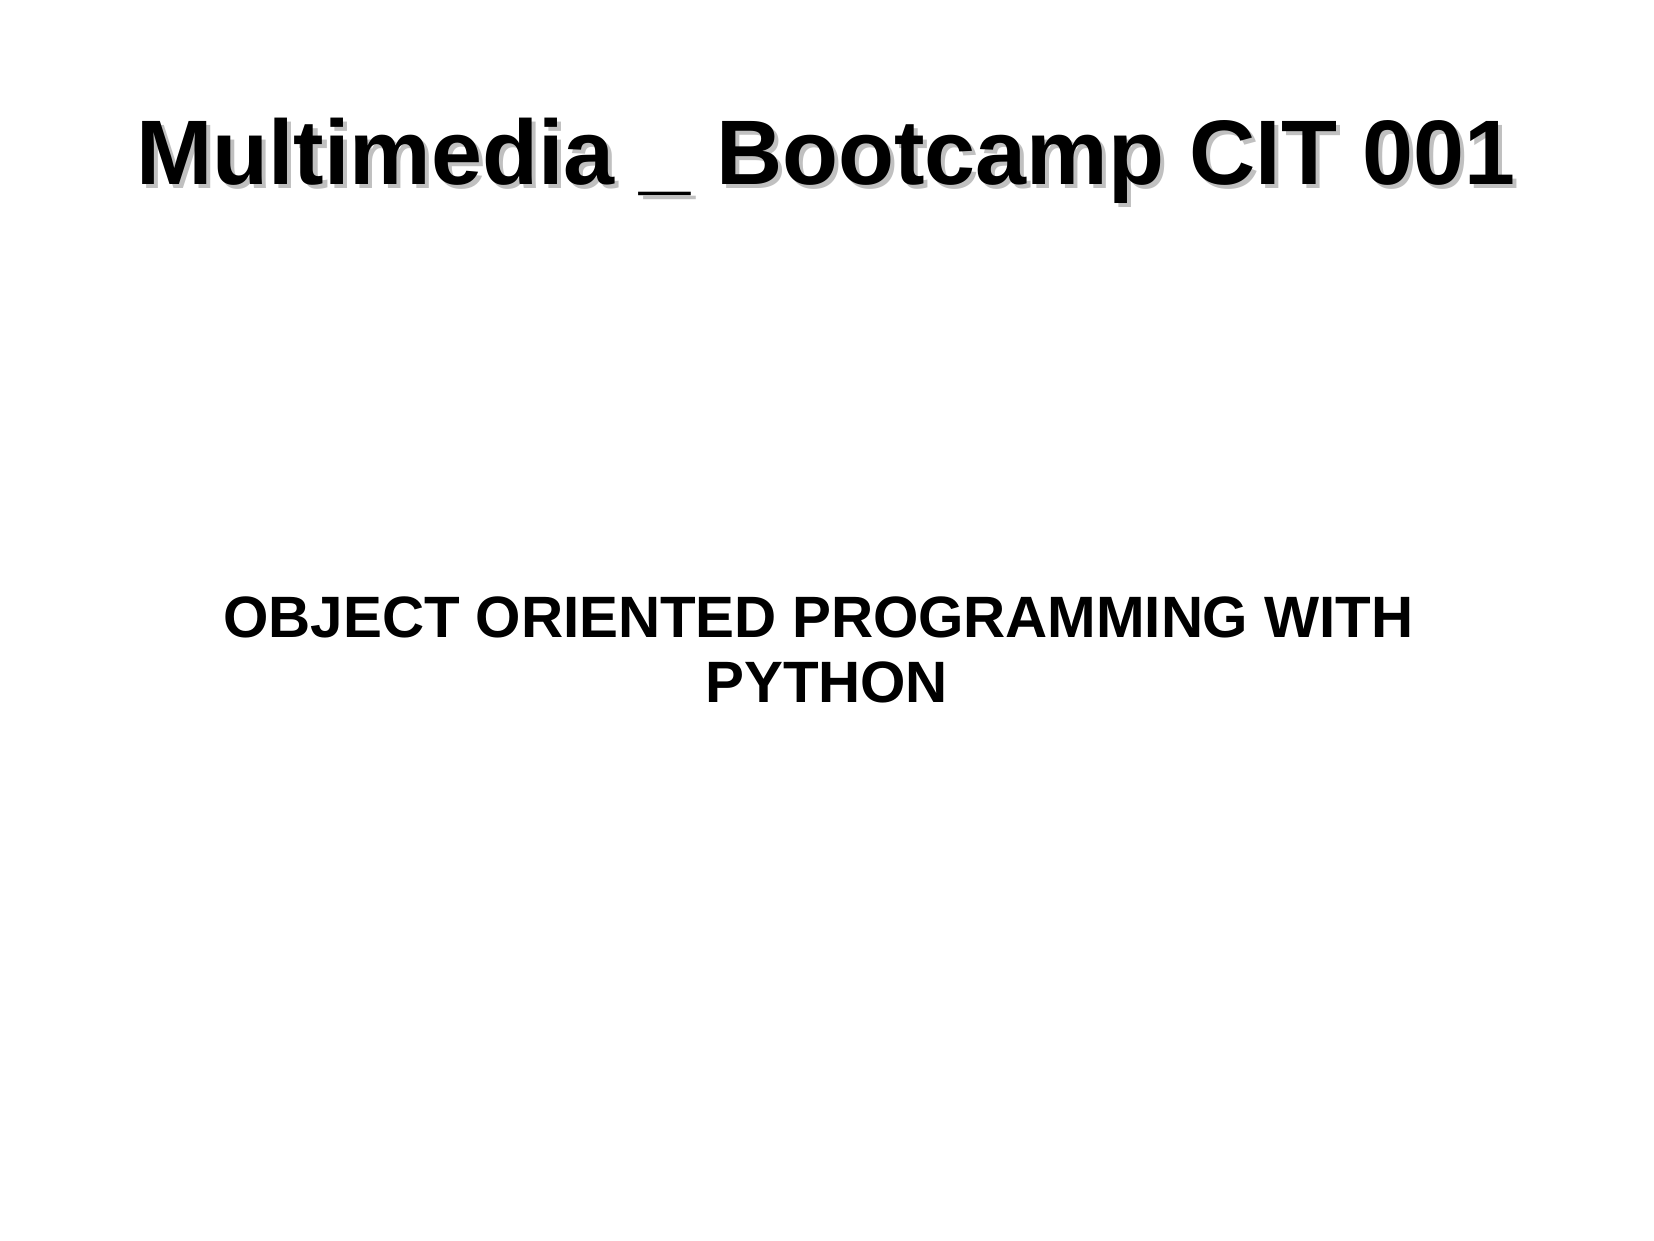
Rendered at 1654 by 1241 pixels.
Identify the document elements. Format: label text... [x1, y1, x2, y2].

subtitle OBJECT ORIENTED PROGRAMMING WITH PYTHON [82, 290, 1571, 1010]
title Multimedia _ Bootcamp CIT 001 [82, 49, 1571, 257]
